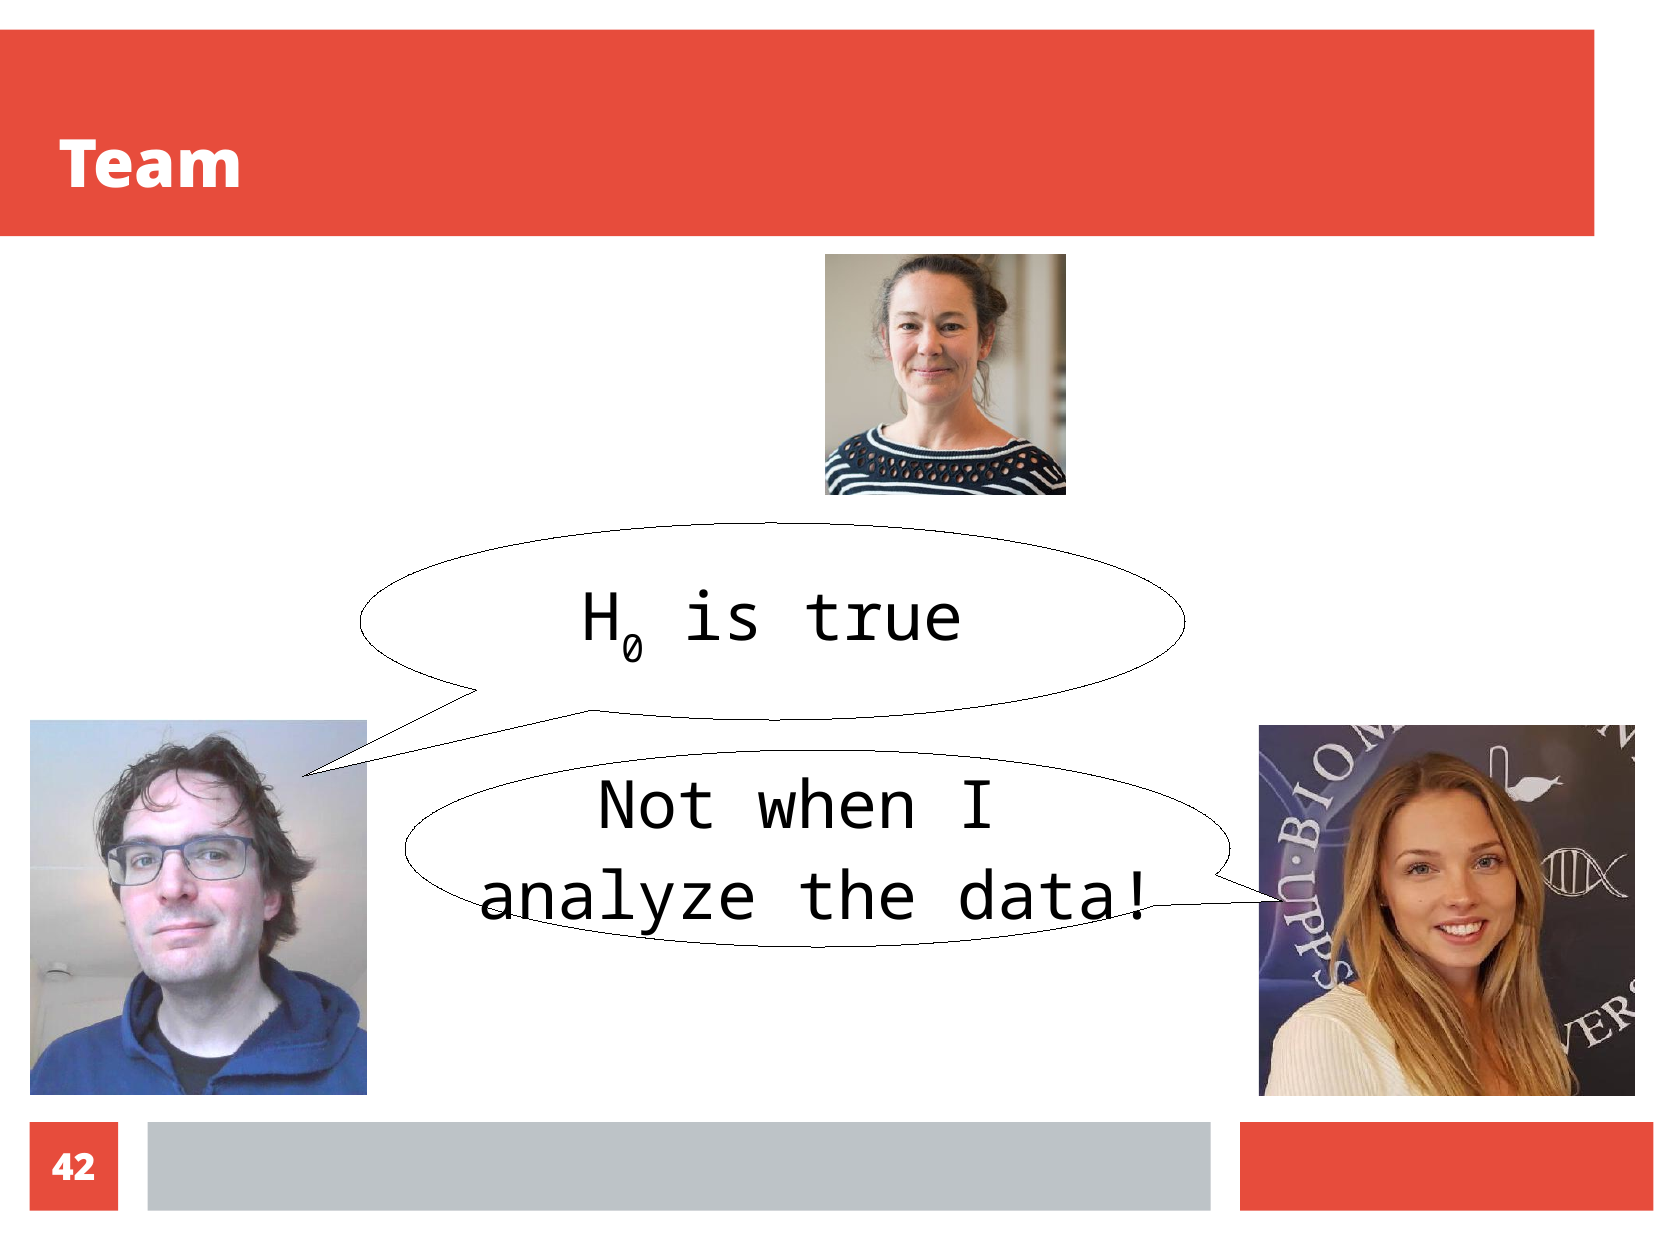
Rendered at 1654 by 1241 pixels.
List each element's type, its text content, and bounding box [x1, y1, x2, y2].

title Team [59, 59, 1595, 207]
picture [1258, 725, 1636, 1096]
picture [825, 254, 1066, 496]
text_box Not when I analyze the data! [405, 750, 1283, 948]
text_box H0 is true [302, 522, 1186, 777]
picture [30, 719, 367, 1096]
